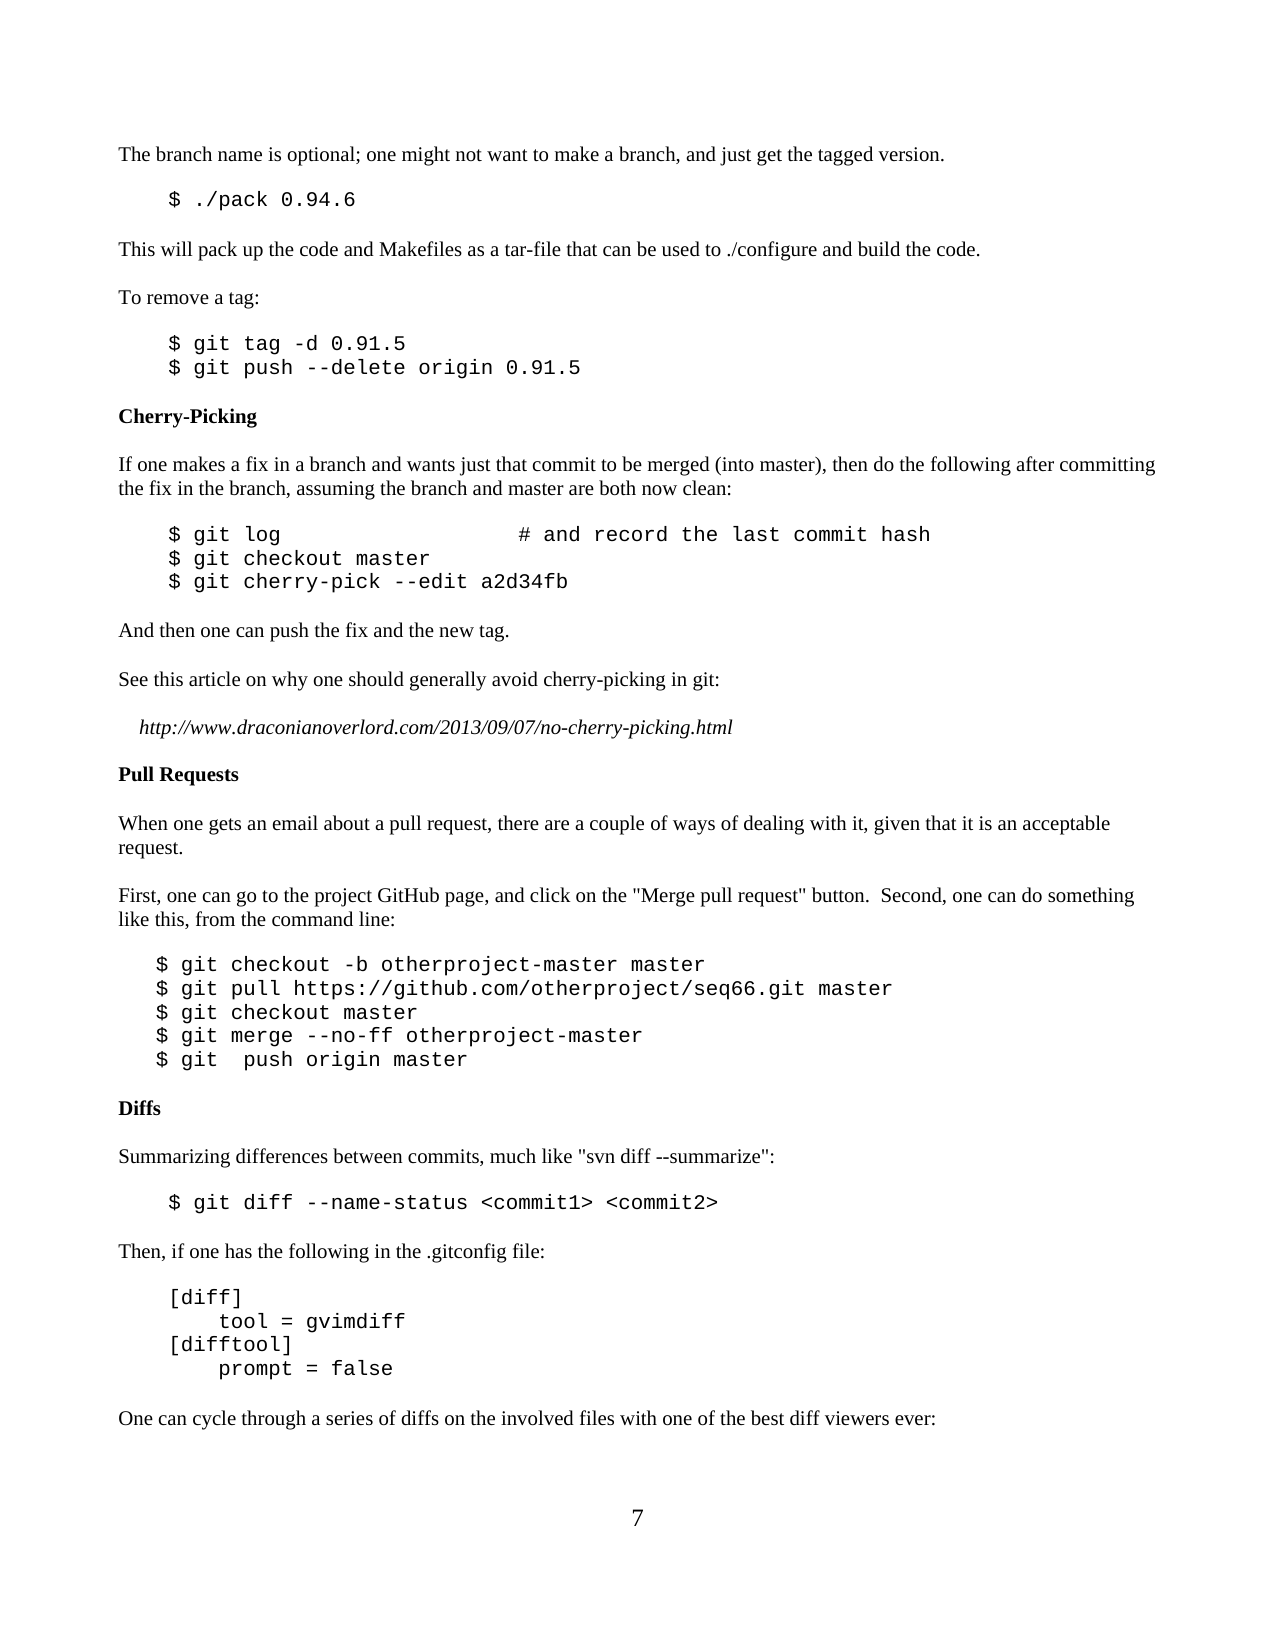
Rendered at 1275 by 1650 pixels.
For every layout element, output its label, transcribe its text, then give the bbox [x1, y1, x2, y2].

text $ git push --delete origin 0.91.5 [118, 357, 1157, 380]
text Pull Requests [118, 762, 1157, 786]
text $ git checkout master [118, 547, 1157, 571]
text To remove a tag: [118, 285, 1157, 309]
text When one gets an email about a pull request, there are a couple of ways of dealing with it, given that it is an acceptable request. [118, 811, 1157, 859]
text Diffs [118, 1096, 1157, 1120]
text This will pack up the code and Makefiles as a tar-file that can be used to ./configure and build the code. [118, 237, 1157, 261]
text $ git cherry-pick --edit a2d34fb [118, 571, 1157, 595]
text $ git checkout master [118, 1002, 1157, 1025]
text If one makes a fix in a branch and wants just that commit to be merged (into master), then do the following after committing the fix in the branch, assuming the branch and master are both now clean: [118, 452, 1157, 500]
text http://www.draconianoverlord.com/2013/09/07/no-cherry-picking.html [118, 715, 1157, 739]
text $ git tag -d 0.91.5 [118, 333, 1157, 357]
text Cherry-Picking [118, 404, 1157, 428]
text First, one can go to the project GitHub page, and click on the "Merge pull request" button. Second, one can do something like this, from the command line: [118, 883, 1157, 931]
text The branch name is optional; one might not want to make a branch, and just get the tagged version. [118, 142, 1157, 166]
text And then one can push the fix and the new tag. [118, 618, 1157, 642]
text $ ./pack 0.94.6 [118, 189, 1157, 213]
text [diff] [118, 1287, 1157, 1311]
text $ git pull https://github.com/otherproject/seq66.git master [118, 978, 1157, 1002]
text Summarizing differences between commits, much like "svn diff --summarize": [118, 1144, 1157, 1168]
text See this article on why one should generally avoid cherry-picking in git: [118, 667, 1157, 691]
text $ git log # and record the last commit hash [118, 524, 1157, 547]
text prompt = false [118, 1358, 1157, 1382]
text One can cycle through a series of diffs on the involved files with one of the best diff viewers ever: [118, 1405, 1157, 1429]
text $ git merge --no-ff otherproject-master [118, 1025, 1157, 1049]
text tool = gvimdiff [118, 1311, 1157, 1334]
text $ git checkout -b otherproject-master master [118, 954, 1157, 978]
text Then, if one has the following in the .gitconfig file: [118, 1239, 1157, 1263]
text $ git push origin master [118, 1049, 1157, 1073]
text $ git diff --name-status <commit1> <commit2> [118, 1192, 1157, 1216]
text [difftool] [118, 1334, 1157, 1358]
